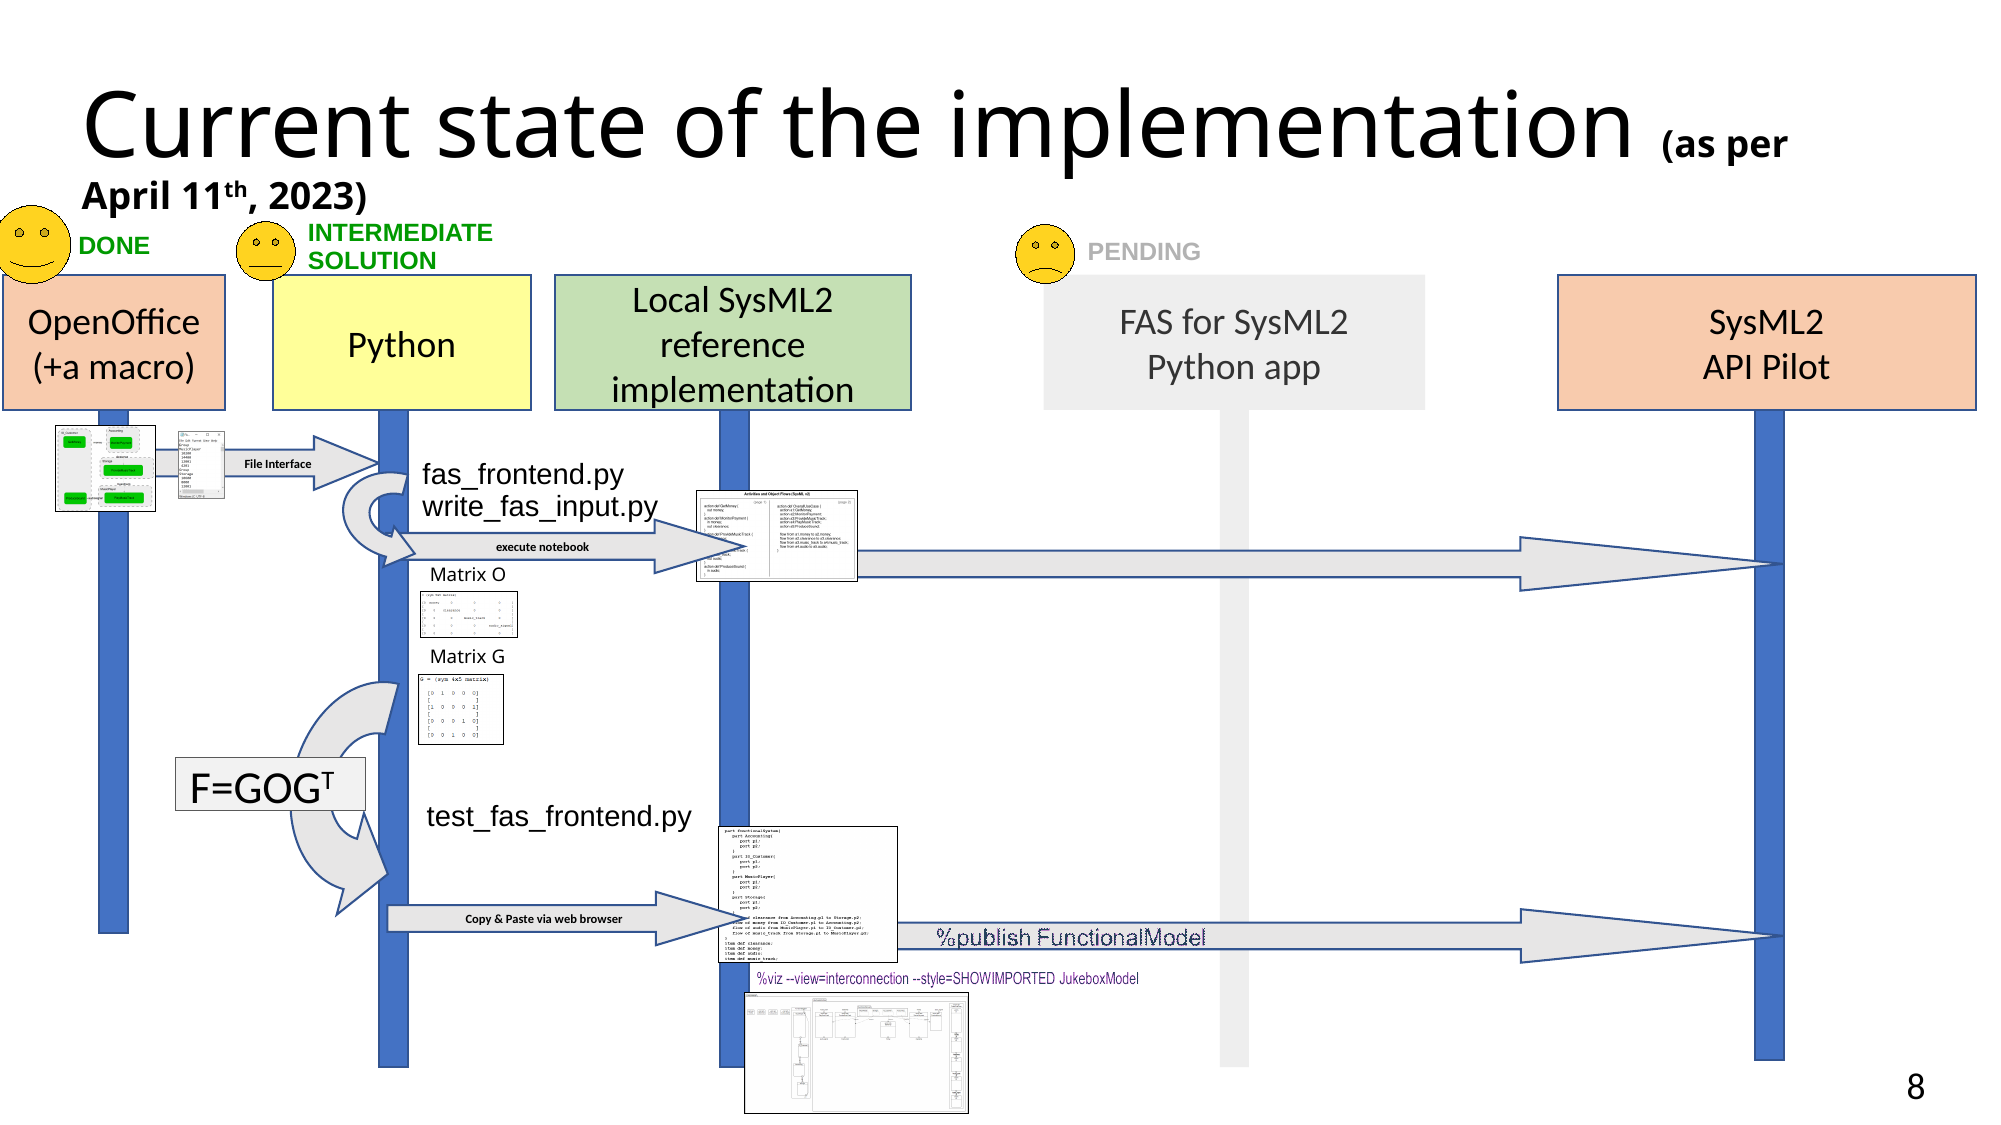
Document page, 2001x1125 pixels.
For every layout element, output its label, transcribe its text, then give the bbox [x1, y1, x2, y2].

text_box INTERMEDIATE SOLUTION [293, 211, 508, 284]
slide_number 11 [1892, 1054, 1922, 1080]
text_box Matrix O [415, 555, 522, 593]
picture [420, 593, 518, 638]
text_box File Interface [156, 449, 178, 477]
picture [418, 675, 504, 745]
text_box [0, 205, 65, 284]
text_box [1015, 224, 1072, 284]
text_box [720, 410, 750, 450]
text_box OpenOffice (+a macro) [3, 274, 226, 410]
picture [178, 431, 225, 499]
picture [55, 425, 156, 512]
text_box [898, 922, 921, 950]
text_box execute notebook [400, 519, 745, 574]
text_box [99, 410, 129, 425]
text_box PENDING [1072, 230, 1217, 274]
text_box test_fas_frontend.py [411, 792, 875, 892]
text_box Matrix G [415, 637, 526, 675]
text_box Local SysML2 reference implementation [554, 274, 912, 410]
title Current state of the implementation (as per April 11th, 2023) [66, 70, 1855, 162]
text_box [720, 963, 749, 1068]
text_box DONE [63, 224, 166, 268]
text_box [236, 221, 293, 281]
picture [696, 550, 858, 582]
text_box Copy & Paste via web browser [387, 892, 746, 946]
text_box [290, 410, 415, 1068]
text_box [720, 582, 750, 792]
text_box [858, 410, 1784, 1068]
text_box [99, 512, 129, 934]
text_box Python [273, 274, 531, 410]
text_box SysML2 API Pilot [1557, 274, 1976, 410]
picture [718, 826, 1220, 1114]
text_box FAS for SysML2 Python app [1043, 274, 1426, 410]
list F=GOGT [175, 757, 366, 811]
text_box File Interface [225, 436, 378, 490]
text_box fas_frontend.py write_fas_input.py [407, 450, 870, 550]
